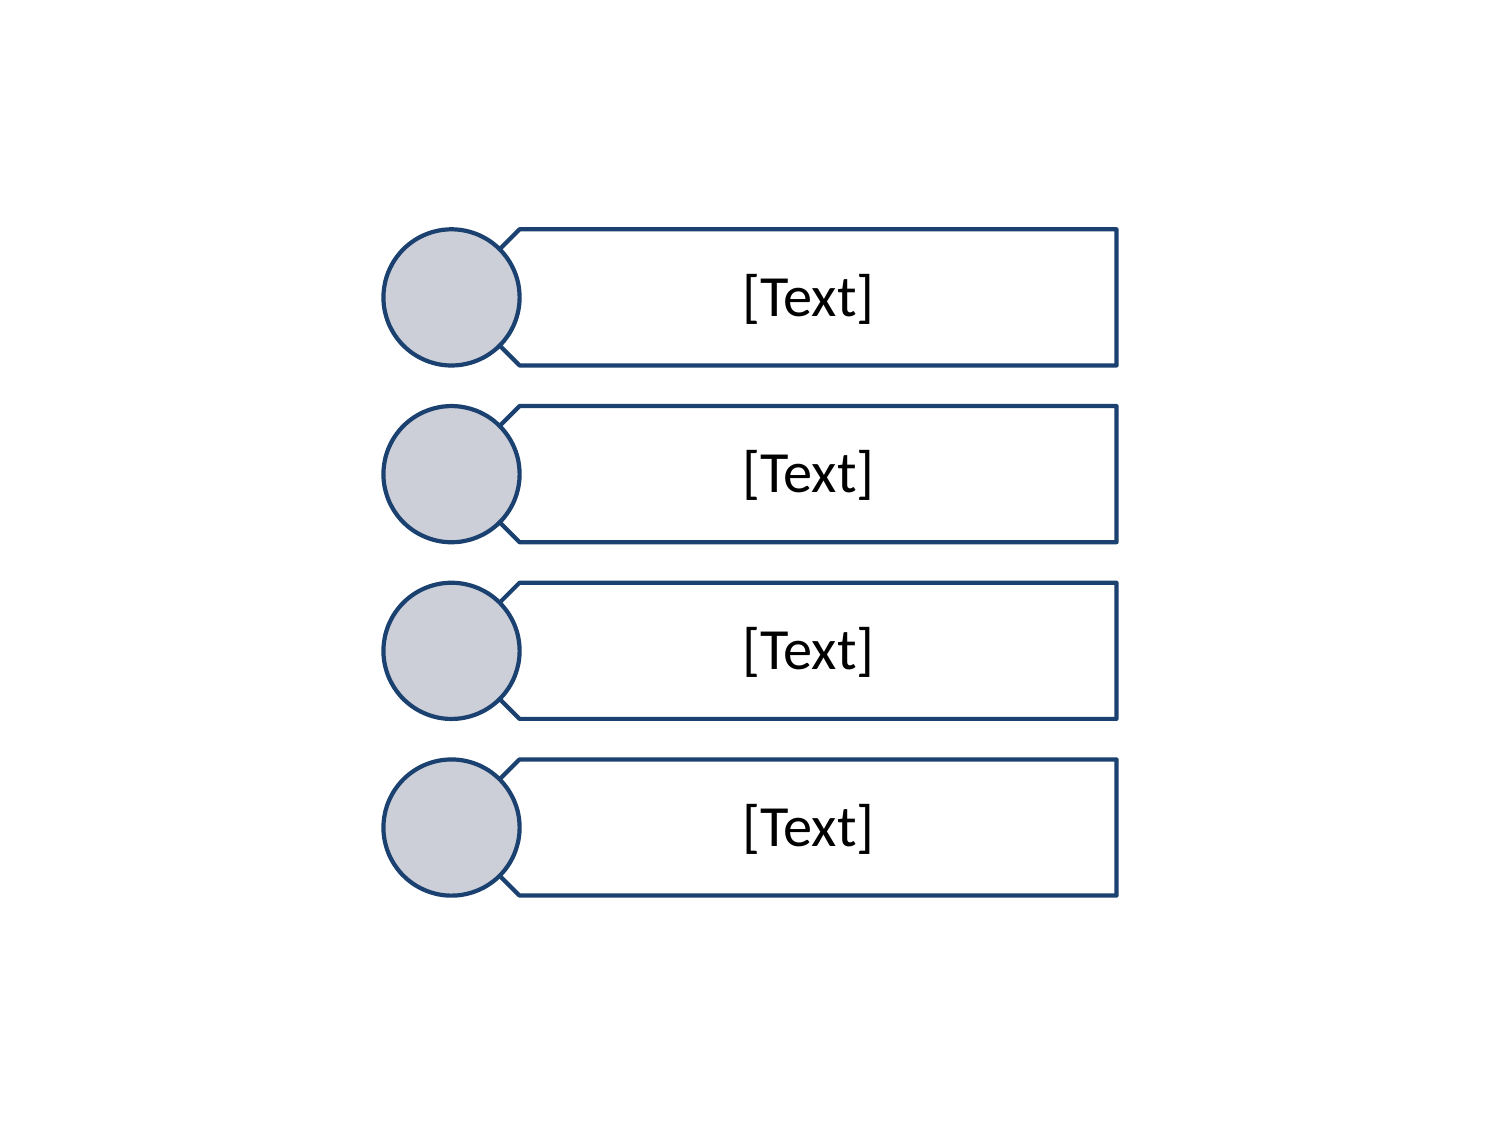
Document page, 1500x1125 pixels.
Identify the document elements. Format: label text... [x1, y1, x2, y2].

text_box [Text] [500, 759, 1117, 896]
text_box [383, 406, 520, 543]
text_box [Text] [500, 582, 1117, 719]
text_box [383, 229, 520, 366]
text_box [Text] [500, 406, 1117, 543]
text_box [383, 582, 520, 719]
text_box [Text] [500, 229, 1117, 366]
text_box [383, 759, 520, 896]
